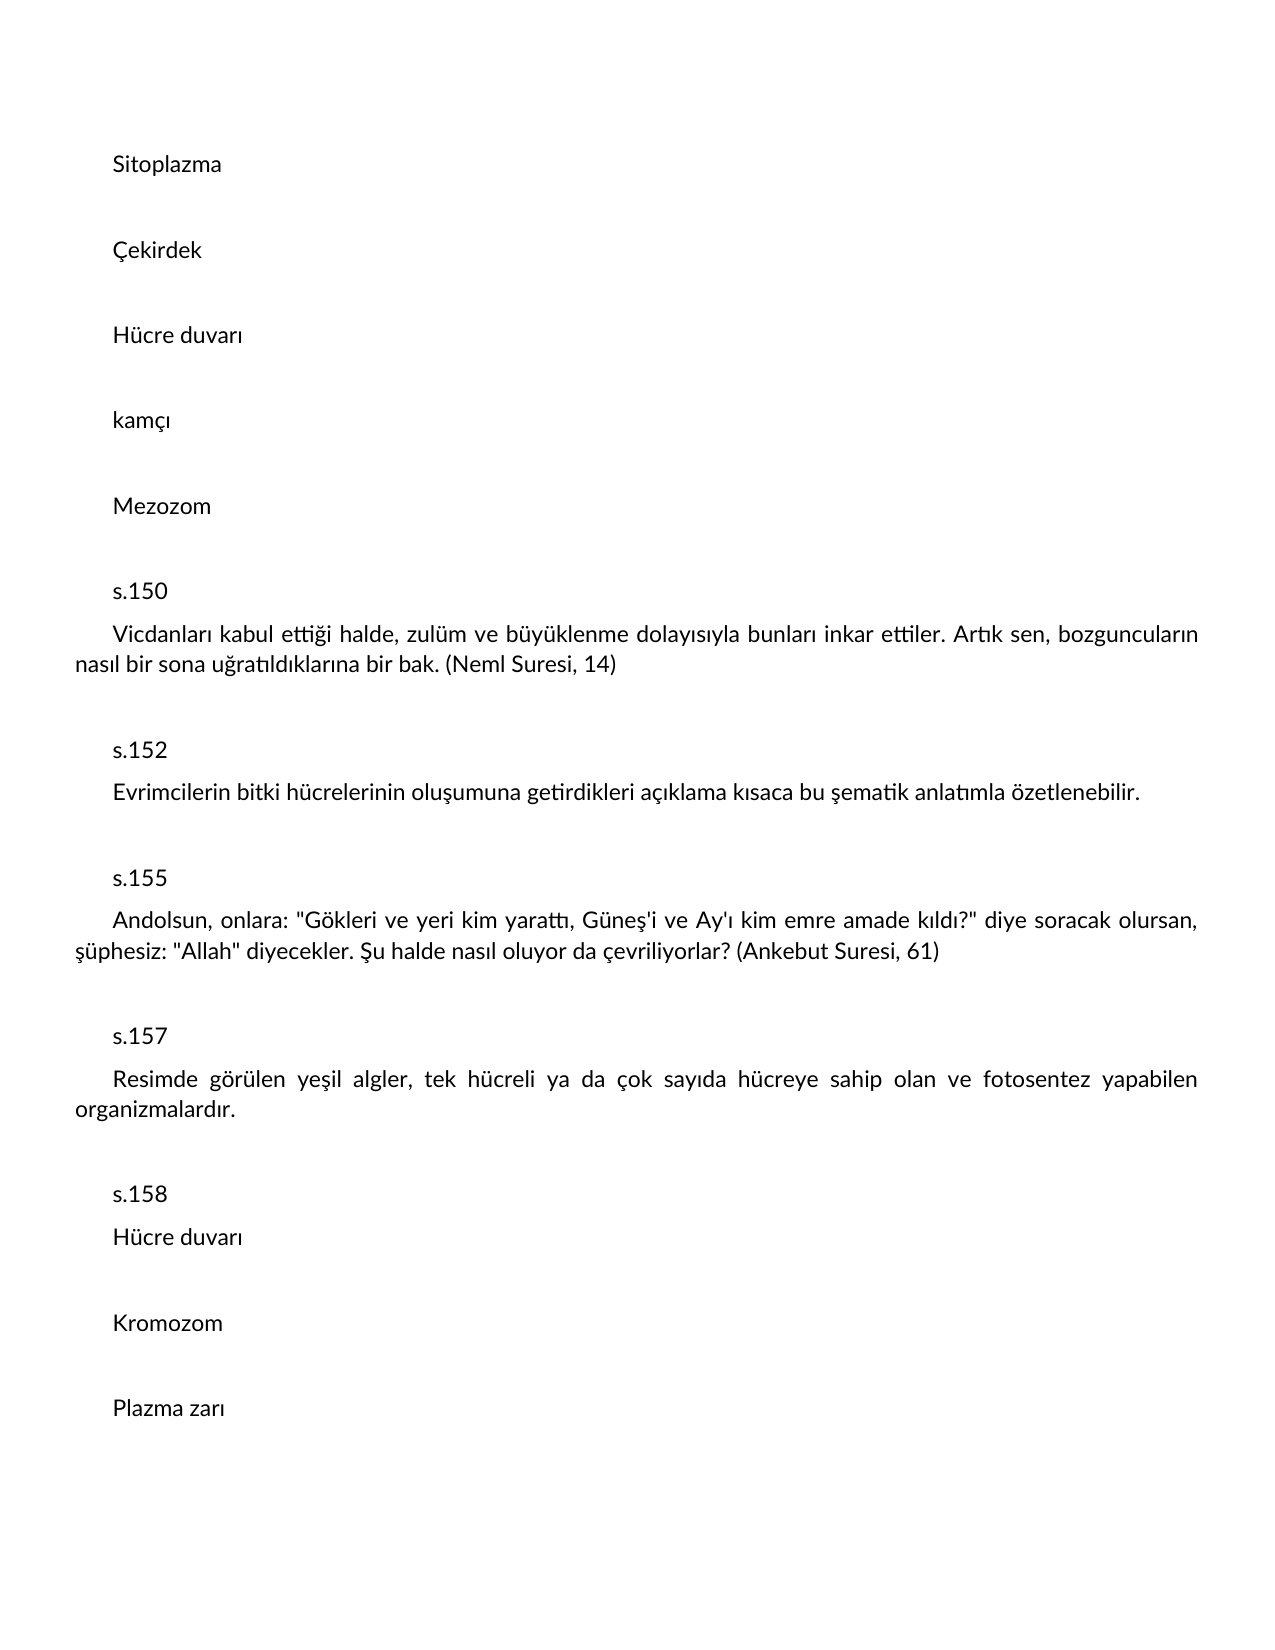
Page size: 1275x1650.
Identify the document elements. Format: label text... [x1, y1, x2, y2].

text Resimde görülen yeşil algler, tek hücreli ya da çok sayıda hücreye sahip olan ve fotosentez yapabilen organizmalardır. [75, 1064, 1200, 1122]
text Sitoplazma [75, 150, 1200, 177]
text s.152 [75, 735, 1200, 763]
text Hücre duvarı [75, 321, 1200, 348]
text Hücre duvarı [75, 1223, 1200, 1250]
text s.155 [75, 863, 1200, 891]
text Andolsun, onlara: "Gökleri ve yeri kim yarattı, Güneş'i ve Ay'ı kim emre amade kıldı?" diye soracak olursan, şüphesiz: "Allah" diyecekler. Şu halde nasıl oluyor da çevriliyorlar? (Ankebut Suresi, 61) [75, 906, 1200, 964]
text Vicdanları kabul ettiği halde, zulüm ve büyüklenme dolayısıyla bunları inkar ettiler. Artık sen, bozguncuların nasıl bir sona uğratıldıklarına bir bak. (Neml Suresi, 14) [75, 620, 1200, 677]
text Plazma zarı [75, 1394, 1200, 1421]
text s.157 [75, 1022, 1200, 1049]
text s.158 [75, 1180, 1200, 1208]
text Evrimcilerin bitki hücrelerinin oluşumuna getirdikleri açıklama kısaca bu şematik anlatımla özetlenebilir. [75, 778, 1200, 806]
text kamçı [75, 406, 1200, 434]
text s.150 [75, 577, 1200, 604]
text Çekirdek [75, 235, 1200, 263]
text Kromozom [75, 1308, 1200, 1336]
text Mezozom [75, 492, 1200, 519]
